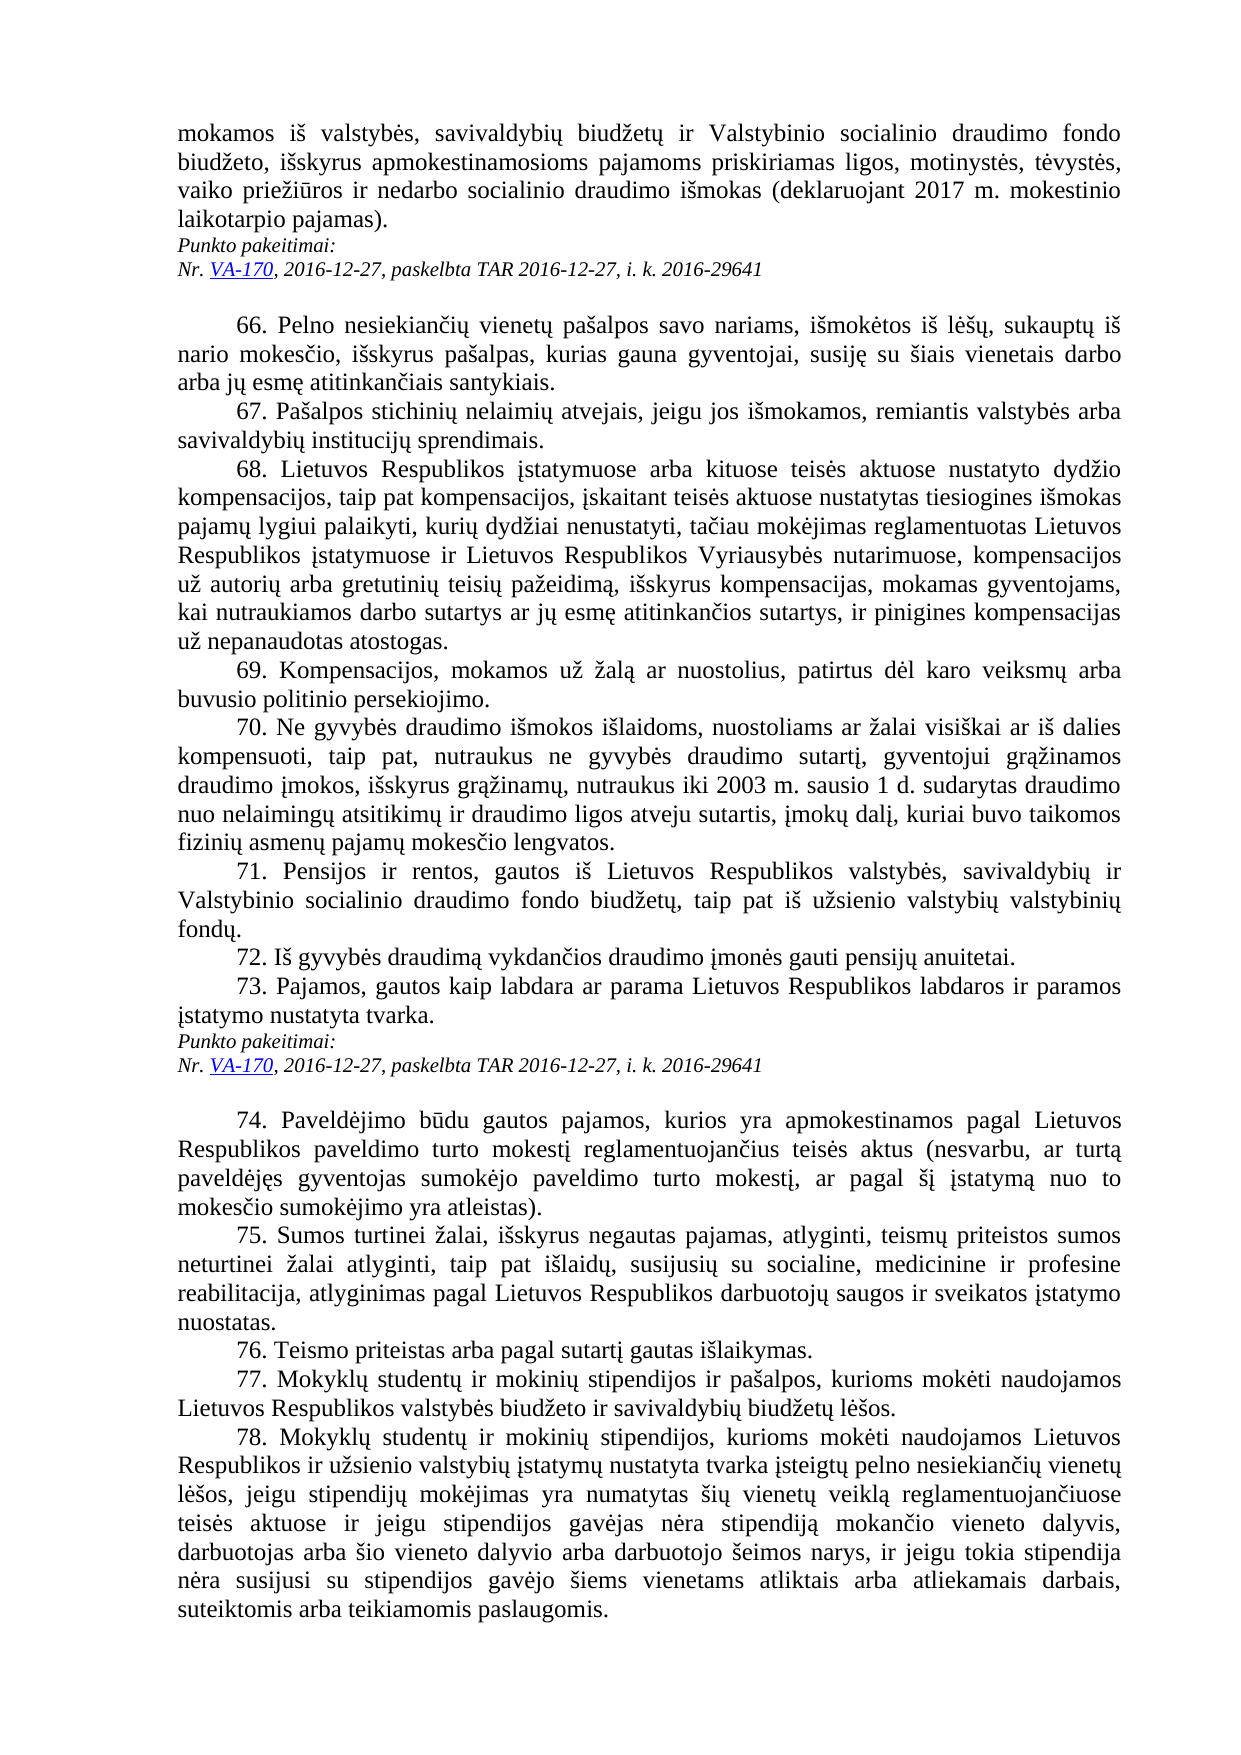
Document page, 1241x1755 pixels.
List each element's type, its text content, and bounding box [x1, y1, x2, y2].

text 69. Kompensacijos, mokamos už žalą ar nuostolius, patirtus dėl karo veiksmų arba buvusio politinio persekiojimo. [177, 655, 1122, 712]
text 75. Sumos turtinei žalai, išskyrus negautas pajamas, atlyginti, teismų priteistos sumos neturtinei žalai atlyginti, taip pat išlaidų, susijusių su socialine, medicinine ir profesine reabilitacija, atlyginimas pagal Lietuvos Respublikos darbuotojų saugos ir sveikatos įstatymo nuostatas. [177, 1221, 1122, 1336]
text mokamos iš valstybės, savivaldybių biudžetų ir Valstybinio socialinio draudimo fondo biudžeto, išskyrus apmokestinamosioms pajamoms priskiriamas ligos, motinystės, tėvystės, vaiko priežiūros ir nedarbo socialinio draudimo išmokas (deklaruojant 2017 m. mokestinio laikotarpio pajamas). [177, 118, 1122, 233]
text 72. Iš gyvybės draudimą vykdančios draudimo įmonės gauti pensijų anuitetai. [177, 942, 1122, 971]
text 68. Lietuvos Respublikos įstatymuose arba kituose teisės aktuose nustatyto dydžio kompensacijos, taip pat kompensacijos, įskaitant teisės aktuose nustatytas tiesiogines išmokas pajamų lygiui palaikyti, kurių dydžiai nenustatyti, tačiau mokėjimas reglamentuotas Lietuvos Respublikos įstatymuose ir Lietuvos Respublikos Vyriausybės nutarimuose, kompensacijos už autorių arba gretutinių teisių pažeidimą, išskyrus kompensacijas, mokamas gyventojams, kai nutraukiamos darbo sutartys ar jų esmę atitinkančios sutartys, ir pinigines kompensacijas už nepanaudotas atostogas. [177, 454, 1122, 655]
text 76. Teismo priteistas arba pagal sutartį gautas išlaikymas. [177, 1336, 1122, 1364]
text Punkto pakeitimai: [177, 233, 1122, 257]
text Punkto pakeitimai: [177, 1029, 1122, 1053]
text 67. Pašalpos stichinių nelaimių atvejais, jeigu jos išmokamos, remiantis valstybės arba savivaldybių institucijų sprendimais. [177, 396, 1122, 454]
text 73. Pajamos, gautos kaip labdara ar parama Lietuvos Respublikos labdaros ir paramos įstatymo nustatyta tvarka. [177, 971, 1122, 1029]
text 66. Pelno nesiekiančių vienetų pašalpos savo nariams, išmokėtos iš lėšų, sukauptų iš nario mokesčio, išskyrus pašalpas, kurias gauna gyventojai, susiję su šiais vienetais darbo arba jų esmę atitinkančiais santykiais. [177, 310, 1122, 396]
text 71. Pensijos ir rentos, gautos iš Lietuvos Respublikos valstybės, savivaldybių ir Valstybinio socialinio draudimo fondo biudžetų, taip pat iš užsienio valstybių valstybinių fondų. [177, 856, 1122, 942]
text 70. Ne gyvybės draudimo išmokos išlaidoms, nuostoliams ar žalai visiškai ar iš dalies kompensuoti, taip pat, nutraukus ne gyvybės draudimo sutartį, gyventojui grąžinamos draudimo įmokos, išskyrus grąžinamų, nutraukus iki 2003 m. sausio 1 d. sudarytas draudimo nuo nelaimingų atsitikimų ir draudimo ligos atveju sutartis, įmokų dalį, kuriai buvo taikomos fizinių asmenų pajamų mokesčio lengvatos. [177, 712, 1122, 856]
text 78. Mokyklų studentų ir mokinių stipendijos, kurioms mokėti naudojamos Lietuvos Respublikos ir užsienio valstybių įstatymų nustatyta tvarka įsteigtų pelno nesiekiančių vienetų lėšos, jeigu stipendijų mokėjimas yra numatytas šių vienetų veiklą reglamentuojančiuose teisės aktuose ir jeigu stipendijos gavėjas nėra stipendiją mokančio vieneto dalyvis, darbuotojas arba šio vieneto dalyvio arba darbuotojo šeimos narys, ir jeigu tokia stipendija nėra susijusi su stipendijos gavėjo šiems vienetams atliktais arba atliekamais darbais, suteiktomis arba teikiamomis paslaugomis. [177, 1422, 1122, 1623]
text Nr. VA-170, 2016-12-27, paskelbta TAR 2016-12-27, i. k. 2016-29641 [177, 1053, 1122, 1077]
text 74. Paveldėjimo būdu gautos pajamos, kurios yra apmokestinamos pagal Lietuvos Respublikos paveldimo turto mokestį reglamentuojančius teisės aktus (nesvarbu, ar turtą paveldėjęs gyventojas sumokėjo paveldimo turto mokestį, ar pagal šį įstatymą nuo to mokesčio sumokėjimo yra atleistas). [177, 1106, 1122, 1221]
text Nr. VA-170, 2016-12-27, paskelbta TAR 2016-12-27, i. k. 2016-29641 [177, 257, 1122, 281]
text 77. Mokyklų studentų ir mokinių stipendijos ir pašalpos, kurioms mokėti naudojamos Lietuvos Respublikos valstybės biudžeto ir savivaldybių biudžetų lėšos. [177, 1364, 1122, 1422]
